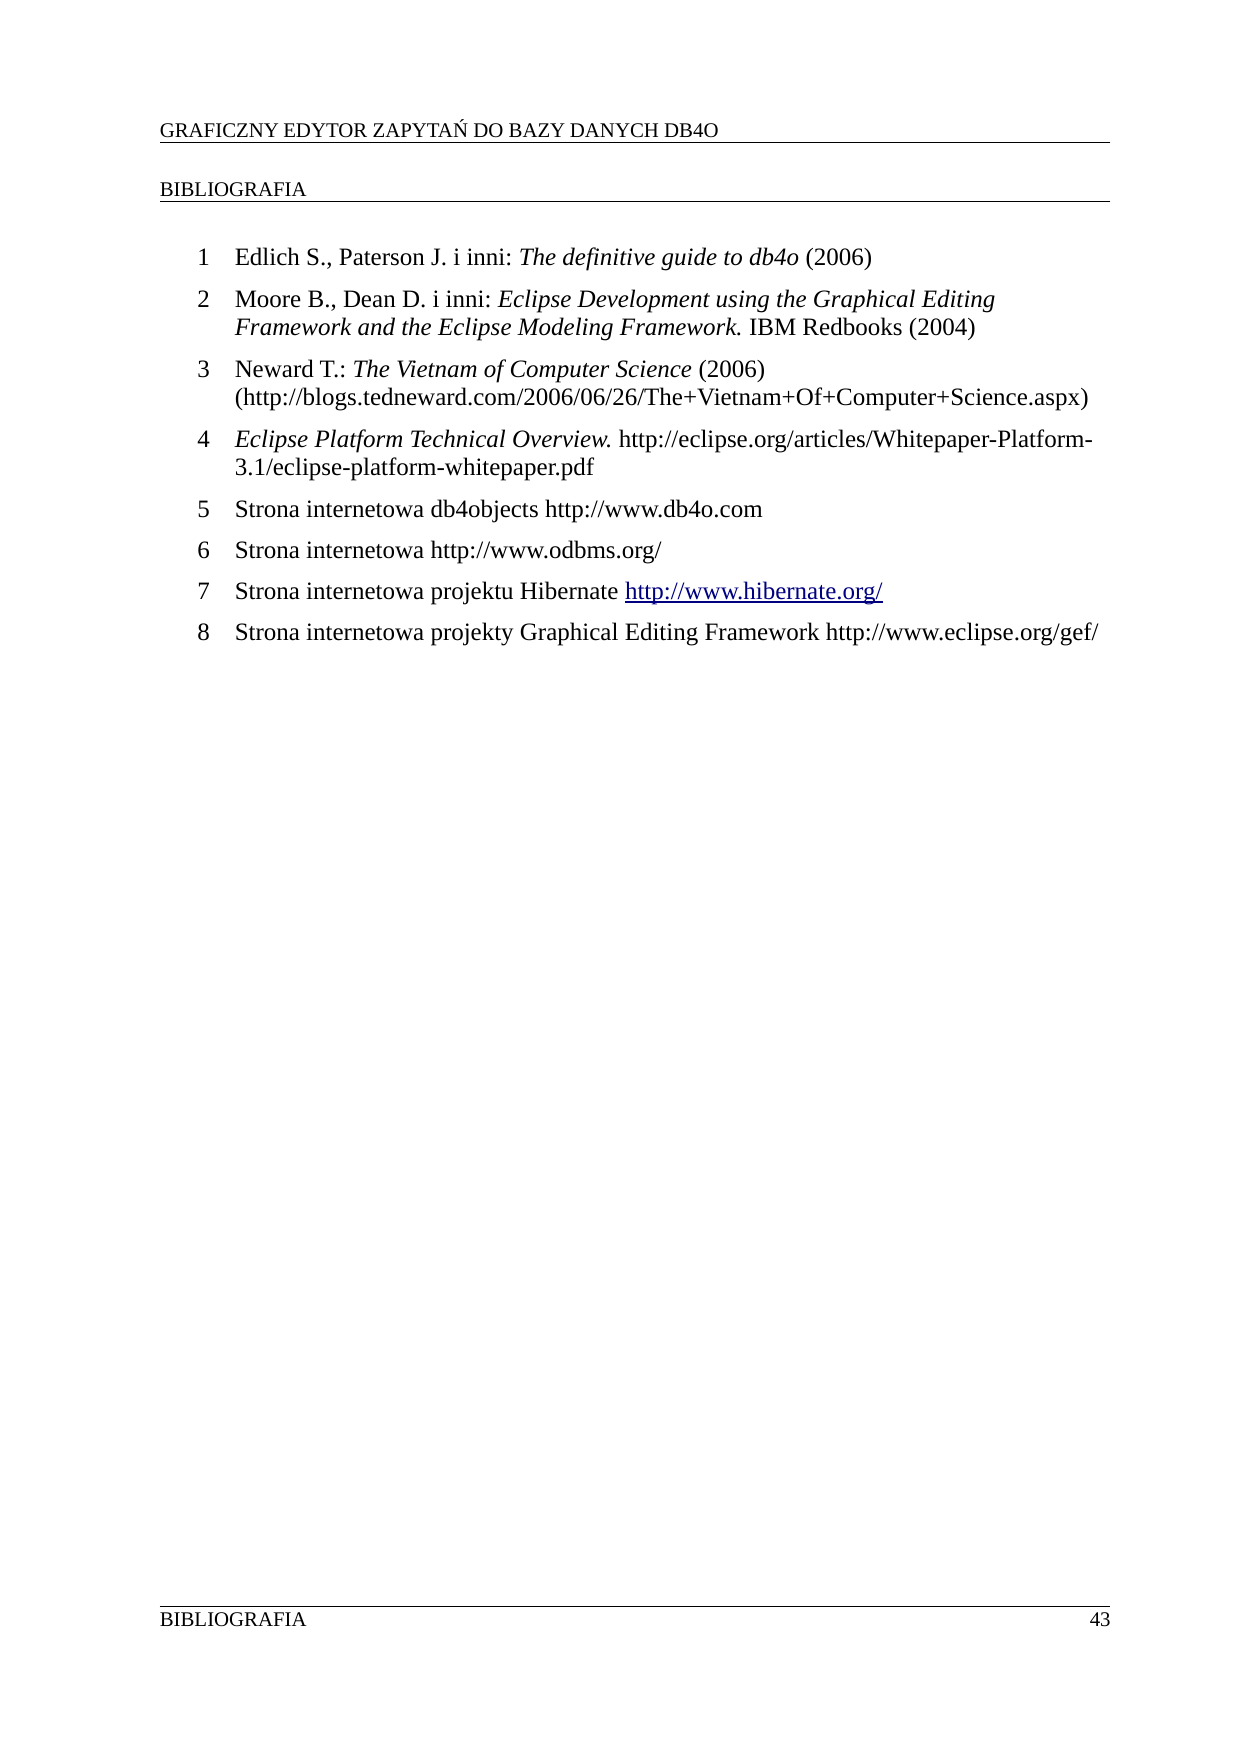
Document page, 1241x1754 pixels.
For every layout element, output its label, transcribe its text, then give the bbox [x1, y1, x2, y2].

list Strona internetowa db4objects http://www.db4o.com [197, 494, 1110, 522]
list Strona internetowa projekty Graphical Editing Framework http://www.eclipse.org/gef/ [197, 617, 1110, 646]
list Moore B., Dean D. i inni: Eclipse Development using the Graphical Editing Framework and the Eclipse Modeling Framework. IBM Redbooks (2004) [197, 284, 1110, 341]
list Strona internetowa http://www.odbms.org/ [197, 535, 1110, 564]
subtitle BIBLIOGRAFIA [159, 177, 1110, 201]
list Eclipse Platform Technical Overview. http://eclipse.org/articles/Whitepaper-Platform-3.1/eclipse-platform-whitepaper.pdf [197, 424, 1110, 481]
list Strona internetowa projektu Hibernate http://www.hibernate.org/ [197, 576, 1110, 605]
list Neward T.: The Vietnam of Computer Science (2006) (http://blogs.tedneward.com/2006/06/26/The+Vietnam+Of+Computer+Science.aspx) [197, 354, 1110, 411]
list Edlich S., Paterson J. i inni: The definitive guide to db4o (2006) [197, 242, 1110, 271]
